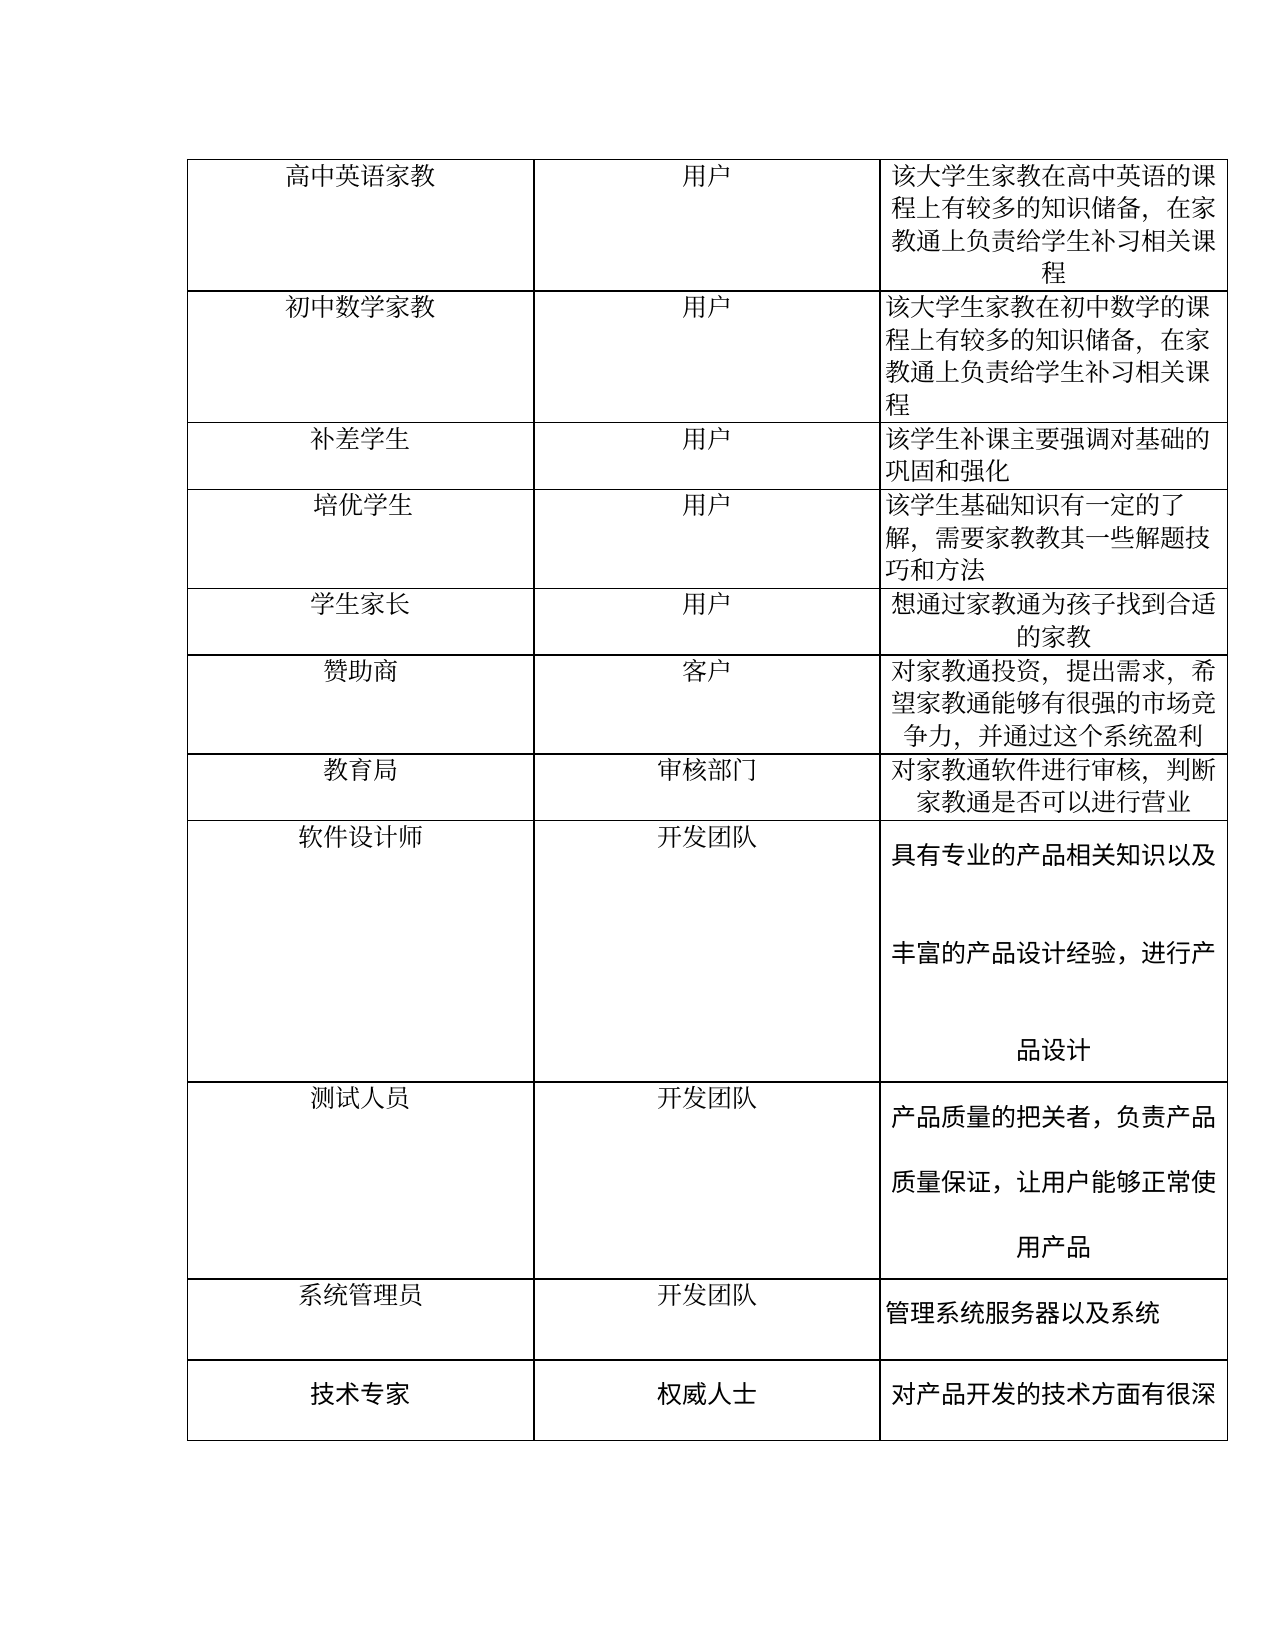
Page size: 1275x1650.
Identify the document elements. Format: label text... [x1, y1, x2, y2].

table_cell 用户 [535, 292, 879, 422]
table_cell 该学生补课主要强调对基础的巩固和强化 [881, 423, 1227, 488]
table_cell 用户 [535, 589, 879, 654]
table_cell 开发团队 [535, 1083, 879, 1278]
table_cell 审核部门 [535, 755, 879, 820]
table_cell 客户 [535, 656, 879, 753]
table_cell 对家教通软件进行审核，判断家教通是否可以进行营业 [881, 755, 1227, 820]
table_cell 赞助商 [188, 656, 533, 753]
table_cell 教育局 [188, 755, 533, 820]
table_cell 权威人士 [535, 1361, 879, 1440]
table_cell 用户 [535, 490, 879, 587]
table_cell 培优学生 [188, 490, 533, 587]
table_cell 该大学生家教在初中数学的课程上有较多的知识储备，在家教通上负责给学生补习相关课程 [881, 292, 1227, 422]
table_cell 开发团队 [535, 1280, 879, 1359]
table_cell 用户 [535, 160, 879, 290]
table_cell 对产品开发的技术方面有很深 [881, 1361, 1227, 1440]
table_cell 软件设计师 [188, 821, 533, 1081]
table_cell 具有专业的产品相关知识以及丰富的产品设计经验，进行产品设计 [881, 821, 1227, 1081]
table_cell 用户 [535, 423, 879, 488]
table_cell 补差学生 [188, 423, 533, 488]
table_cell 学生家长 [188, 589, 533, 654]
table_cell 管理系统服务器以及系统 [881, 1280, 1227, 1359]
table_cell 测试人员 [188, 1083, 533, 1278]
table_cell 开发团队 [535, 821, 879, 1081]
table_cell 该学生基础知识有一定的了解，需要家教教其一些解题技巧和方法 [881, 490, 1227, 587]
table_cell 技术专家 [188, 1361, 533, 1440]
table_cell 对家教通投资，提出需求，希望家教通能够有很强的市场竞争力，并通过这个系统盈利 [881, 656, 1227, 753]
table_cell 产品质量的把关者，负责产品质量保证，让用户能够正常使用产品 [881, 1083, 1227, 1278]
table_cell 想通过家教通为孩子找到合适的家教 [881, 589, 1227, 654]
table_cell 高中英语家教 [188, 160, 533, 290]
table_cell 初中数学家教 [188, 292, 533, 422]
table_cell 系统管理员 [188, 1280, 533, 1359]
table_cell 该大学生家教在高中英语的课程上有较多的知识储备，在家教通上负责给学生补习相关课程 [881, 160, 1227, 290]
